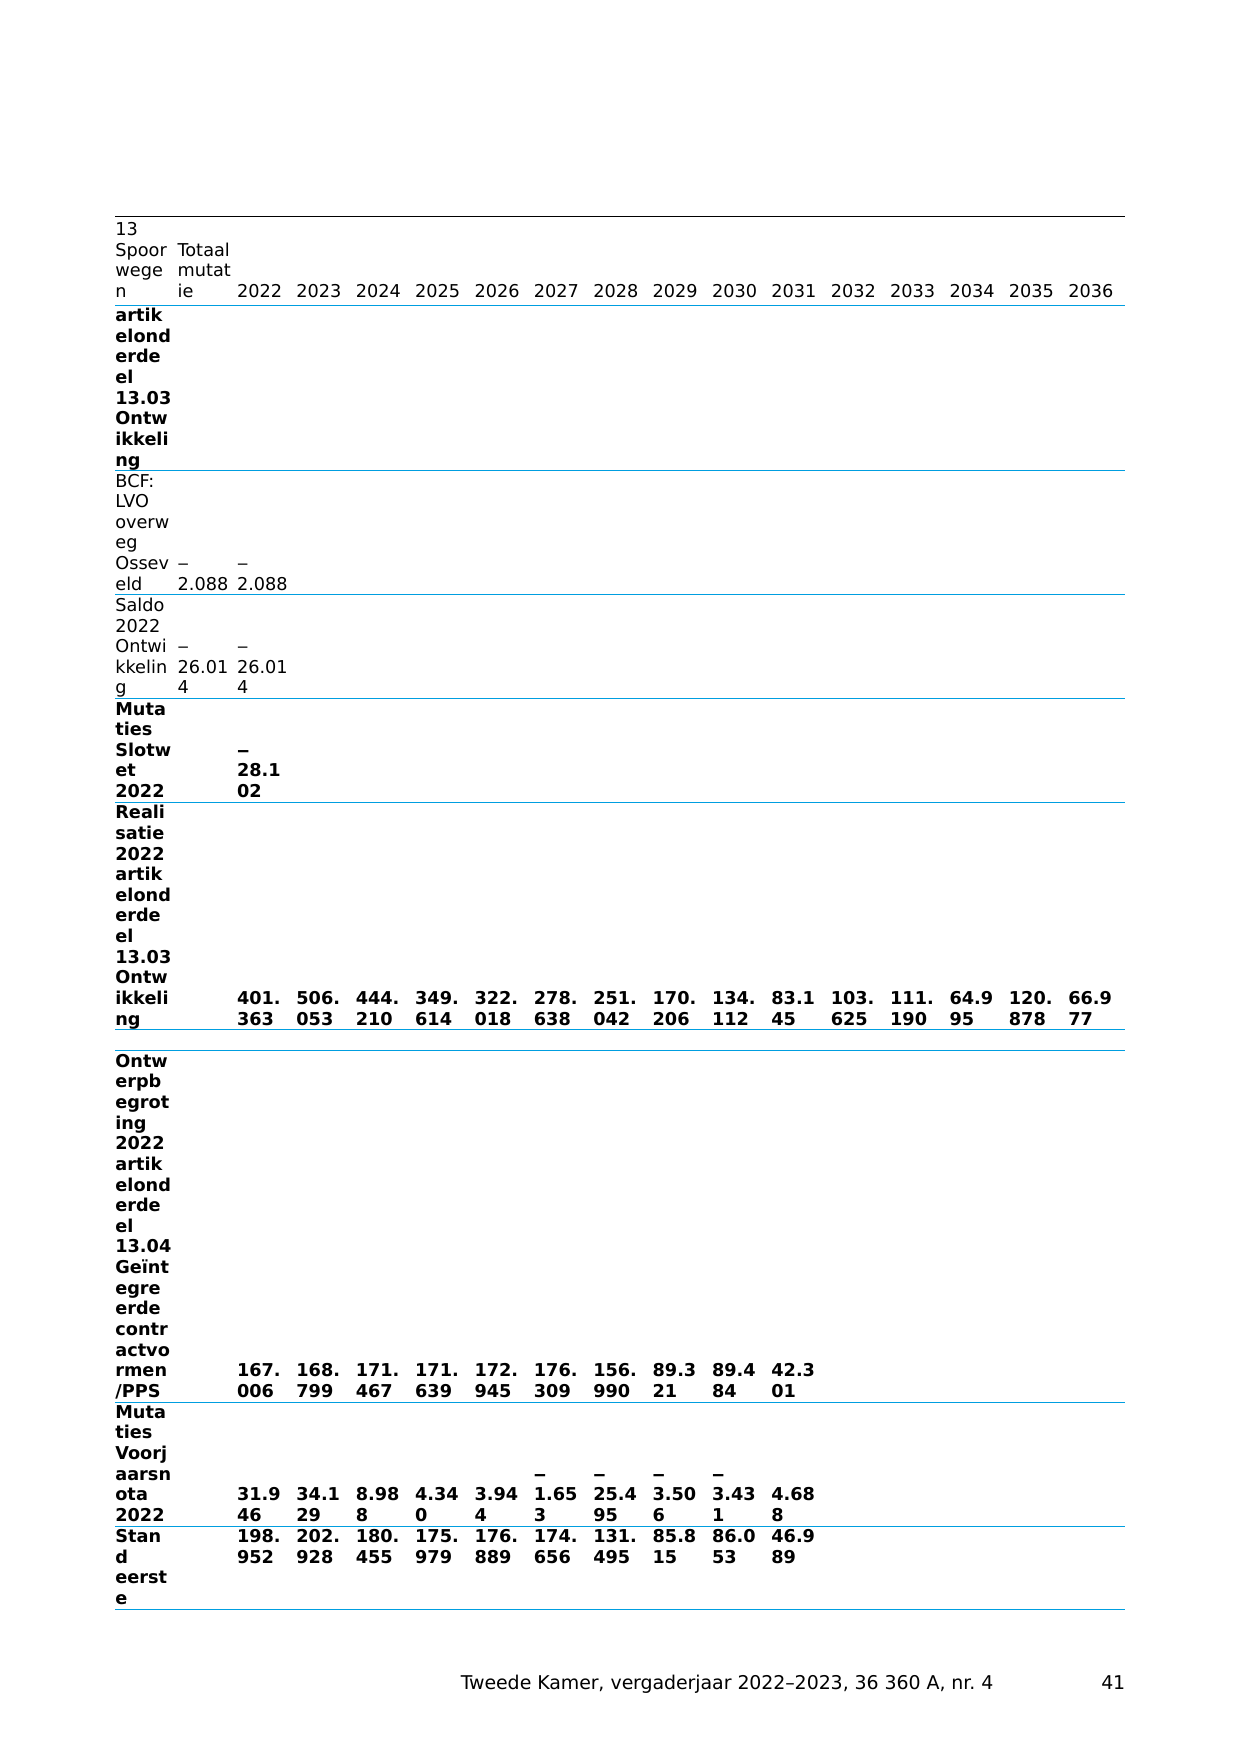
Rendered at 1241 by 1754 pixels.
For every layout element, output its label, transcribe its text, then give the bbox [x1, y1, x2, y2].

table_cell Saldo 2022 Ontwikkeling [115, 595, 174, 698]
table_cell 2026 [471, 217, 531, 304]
table_cell 506.053 [293, 803, 353, 1029]
table_cell [946, 306, 1006, 470]
table_cell 2035 [1006, 217, 1065, 304]
table_cell [471, 471, 531, 594]
table_cell [887, 306, 946, 470]
table_cell 202.928 [293, 1527, 353, 1609]
table_cell ‒ 1.653 [531, 1403, 590, 1526]
table_cell [887, 471, 946, 594]
table_cell 171.467 [353, 1051, 412, 1401]
table_cell 2028 [590, 217, 649, 304]
table_cell 2025 [412, 217, 471, 304]
table_cell 131.495 [590, 1527, 649, 1609]
table_header Tabel 3 Artikel 13 (bedragen x € 1 miljoen) [115, 191, 1125, 216]
table_cell [768, 595, 828, 698]
table_cell [1065, 1030, 1125, 1050]
table_cell ‒ 3.506 [650, 1403, 709, 1526]
table_cell [471, 595, 531, 698]
table_cell Stand eerste [115, 1527, 174, 1609]
table_cell 103.625 [828, 803, 887, 1029]
table_cell [650, 595, 709, 698]
table_cell [531, 306, 590, 470]
table_cell ‒ 28.102 [234, 699, 293, 802]
table_cell 278.638 [531, 803, 590, 1029]
table_cell [531, 699, 590, 802]
table_cell 31.946 [234, 1403, 293, 1526]
table_cell [828, 471, 887, 594]
table_cell 2027 [531, 217, 590, 304]
table_cell [412, 699, 471, 802]
table_cell [293, 471, 353, 594]
table_cell 349.614 [412, 803, 471, 1029]
table_cell [1006, 1527, 1065, 1609]
table_cell [353, 1030, 412, 1050]
table_cell 13 Spoorwegen [115, 217, 174, 304]
table_cell [175, 1527, 234, 1609]
table_cell [531, 1030, 590, 1050]
table_cell [353, 471, 412, 594]
table_cell 2030 [709, 217, 768, 304]
table_cell [1006, 1051, 1065, 1401]
table_cell [887, 1030, 946, 1050]
table_cell [946, 1051, 1006, 1401]
table_cell [946, 1030, 1006, 1050]
table_cell [1065, 306, 1125, 470]
table_cell [175, 306, 234, 470]
table_cell [1006, 1403, 1065, 1526]
table_cell [234, 1030, 293, 1050]
table_cell 444.210 [353, 803, 412, 1029]
table_cell ‒ 26.014 [175, 595, 234, 698]
table_cell [828, 1403, 887, 1526]
table_cell 2024 [353, 217, 412, 304]
table_cell 64.995 [946, 803, 1006, 1029]
table_cell [768, 699, 828, 802]
table_cell 2029 [650, 217, 709, 304]
table_cell 2023 [293, 217, 353, 304]
table_cell [1065, 1527, 1125, 1609]
table_cell 3.944 [471, 1403, 531, 1526]
table_cell 4.688 [768, 1403, 828, 1526]
table_cell 2033 [887, 217, 946, 304]
table_cell [946, 471, 1006, 594]
table_cell [293, 699, 353, 802]
table_cell [887, 1403, 946, 1526]
table_cell [946, 1403, 1006, 1526]
table_cell Ontwerpbegroting 2022 artikelonderdeel 13.04 Geïntegreerde contractvormen/PPS [115, 1051, 174, 1401]
table_cell [709, 595, 768, 698]
table_cell [1006, 699, 1065, 802]
table_cell 111.190 [887, 803, 946, 1029]
table_cell [828, 306, 887, 470]
table_cell [1065, 595, 1125, 698]
table_cell 251.042 [590, 803, 649, 1029]
table_cell [828, 699, 887, 802]
table_cell 120.878 [1006, 803, 1065, 1029]
table_cell [1065, 1403, 1125, 1526]
table_cell [709, 1030, 768, 1050]
table_cell [1006, 595, 1065, 698]
table_cell 401.363 [234, 803, 293, 1029]
table_cell [650, 1030, 709, 1050]
table_cell 198.952 [234, 1527, 293, 1609]
table_cell [175, 1051, 234, 1401]
table_cell 322.018 [471, 803, 531, 1029]
table_cell 4.340 [412, 1403, 471, 1526]
table_cell [590, 595, 649, 698]
table_cell [1065, 471, 1125, 594]
table_cell [887, 1527, 946, 1609]
table_cell [650, 306, 709, 470]
table_cell 2034 [946, 217, 1006, 304]
table_cell [946, 595, 1006, 698]
table_cell [293, 1030, 353, 1050]
table_cell [590, 699, 649, 802]
table_cell 170.206 [650, 803, 709, 1029]
table_cell 86.053 [709, 1527, 768, 1609]
table_cell [1006, 471, 1065, 594]
table_cell ‒ 2.088 [175, 471, 234, 594]
table_cell [650, 699, 709, 802]
table_cell Mutaties Slotwet 2022 [115, 699, 174, 802]
table_cell [412, 595, 471, 698]
table_cell [293, 595, 353, 698]
table_cell [887, 699, 946, 802]
table_cell [175, 803, 234, 1029]
table_cell ‒ 3.431 [709, 1403, 768, 1526]
table_cell 172.945 [471, 1051, 531, 1401]
table_cell [650, 471, 709, 594]
table_cell 168.799 [293, 1051, 353, 1401]
table_cell ‒ 2.088 [234, 471, 293, 594]
table_cell 171.639 [412, 1051, 471, 1401]
table_cell ‒ 25.495 [590, 1403, 649, 1526]
table_cell [946, 1527, 1006, 1609]
table_cell [946, 699, 1006, 802]
table_cell 2032 [828, 217, 887, 304]
table_cell [768, 306, 828, 470]
table_cell [353, 306, 412, 470]
table_cell 85.815 [650, 1527, 709, 1609]
table_cell [531, 595, 590, 698]
table_cell Realisatie 2022 artikelonderdeel 13.03 Ontwikkeling [115, 803, 174, 1029]
table_cell [531, 471, 590, 594]
table_cell [709, 471, 768, 594]
table_cell [768, 1030, 828, 1050]
table_cell [1006, 306, 1065, 470]
table_cell [590, 1030, 649, 1050]
table_cell [887, 595, 946, 698]
table_cell [1006, 1030, 1065, 1050]
table_cell Mutaties Voorjaarsnota 2022 [115, 1403, 174, 1526]
table_cell 174.656 [531, 1527, 590, 1609]
table_cell [887, 1051, 946, 1401]
table_cell [412, 471, 471, 594]
table_cell 2036 [1065, 217, 1125, 304]
table_cell Totaal mutatie [175, 217, 234, 304]
table_cell 167.006 [234, 1051, 293, 1401]
table_cell [1065, 699, 1125, 802]
table_cell [234, 306, 293, 470]
table_cell 2022 [234, 217, 293, 304]
table_cell 83.145 [768, 803, 828, 1029]
table_cell [412, 306, 471, 470]
table_cell [828, 1527, 887, 1609]
table_cell [590, 471, 649, 594]
table_cell [590, 306, 649, 470]
table_cell [828, 1030, 887, 1050]
table_cell 176.309 [531, 1051, 590, 1401]
table_cell [353, 595, 412, 698]
table_cell [471, 1030, 531, 1050]
table_cell [828, 1051, 887, 1401]
table_cell 8.988 [353, 1403, 412, 1526]
table_cell 180.455 [353, 1527, 412, 1609]
table_cell 42.301 [768, 1051, 828, 1401]
table_cell [768, 471, 828, 594]
table_cell [175, 699, 234, 802]
table_cell 46.989 [768, 1527, 828, 1609]
table_cell [471, 699, 531, 802]
table_cell 89.321 [650, 1051, 709, 1401]
table_cell [412, 1030, 471, 1050]
table_cell [1065, 1051, 1125, 1401]
table_cell [293, 306, 353, 470]
table_cell 66.977 [1065, 803, 1125, 1029]
table_cell [709, 699, 768, 802]
table_cell 89.484 [709, 1051, 768, 1401]
table_cell 156.990 [590, 1051, 649, 1401]
table_cell 175.979 [412, 1527, 471, 1609]
table_cell 134.112 [709, 803, 768, 1029]
table_cell 2031 [768, 217, 828, 304]
table_cell 176.889 [471, 1527, 531, 1609]
table_cell [115, 1030, 174, 1050]
table_cell [471, 306, 531, 470]
table_cell 34.129 [293, 1403, 353, 1526]
table_cell artikelonderdeel 13.03 Ontwikkeling [115, 306, 174, 470]
table_cell BCF: LVO overweg Osseveld [115, 471, 174, 594]
table_cell [828, 595, 887, 698]
table_cell ‒ 26.014 [234, 595, 293, 698]
table_cell [353, 699, 412, 802]
table_cell [175, 1403, 234, 1526]
table_cell [175, 1030, 234, 1050]
table_cell [709, 306, 768, 470]
